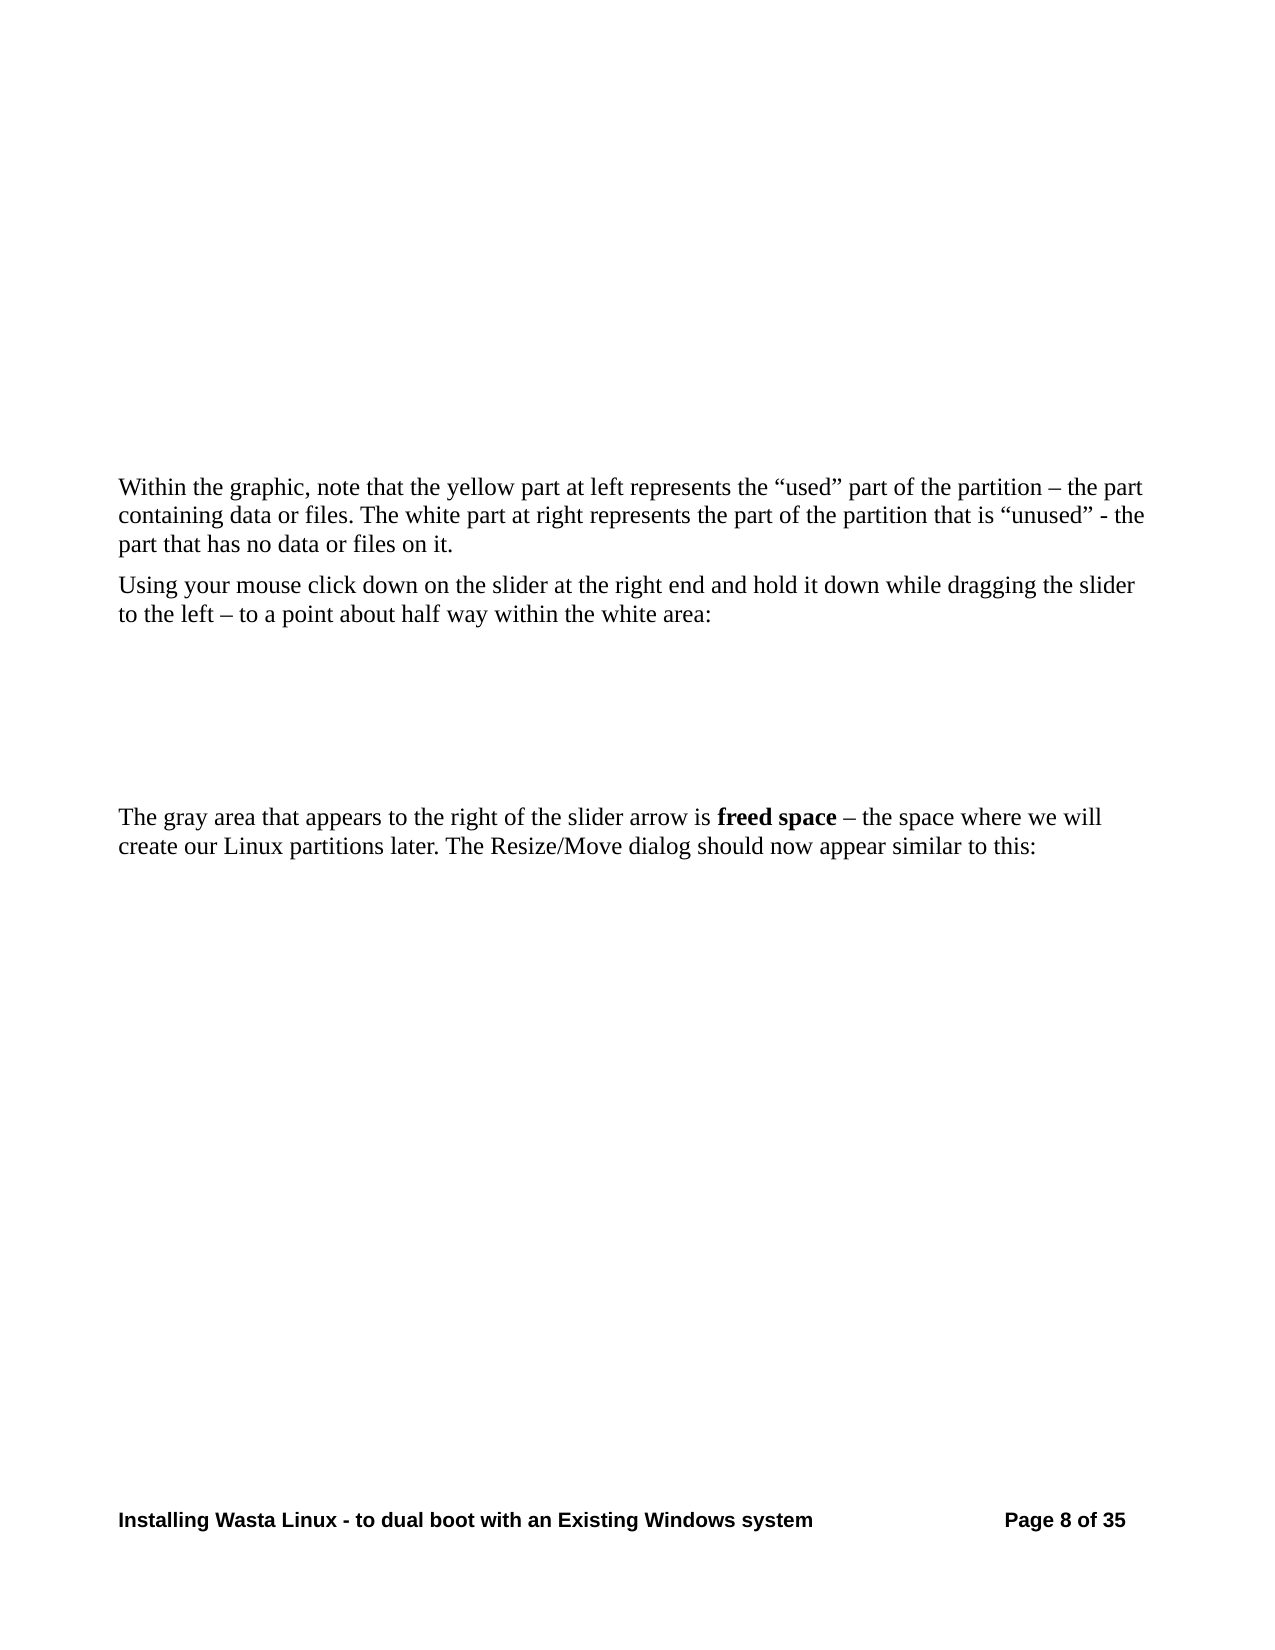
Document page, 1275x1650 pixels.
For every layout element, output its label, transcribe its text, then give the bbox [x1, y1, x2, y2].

text The gray area that appears to the right of the slider arrow is freed space – the space where we will create our Linux partitions later. The Resize/Move dialog should now appear similar to this: [118, 802, 1157, 860]
text Within the graphic, note that the yellow part at left represents the “used” part of the partition – the part containing data or files. The white part at right represents the part of the partition that is “unused” - the part that has no data or files on it. [118, 472, 1157, 558]
text Using your mouse click down on the slider at the right end and hold it down while dragging the slider to the left – to a point about half way within the white area: [118, 571, 1157, 628]
